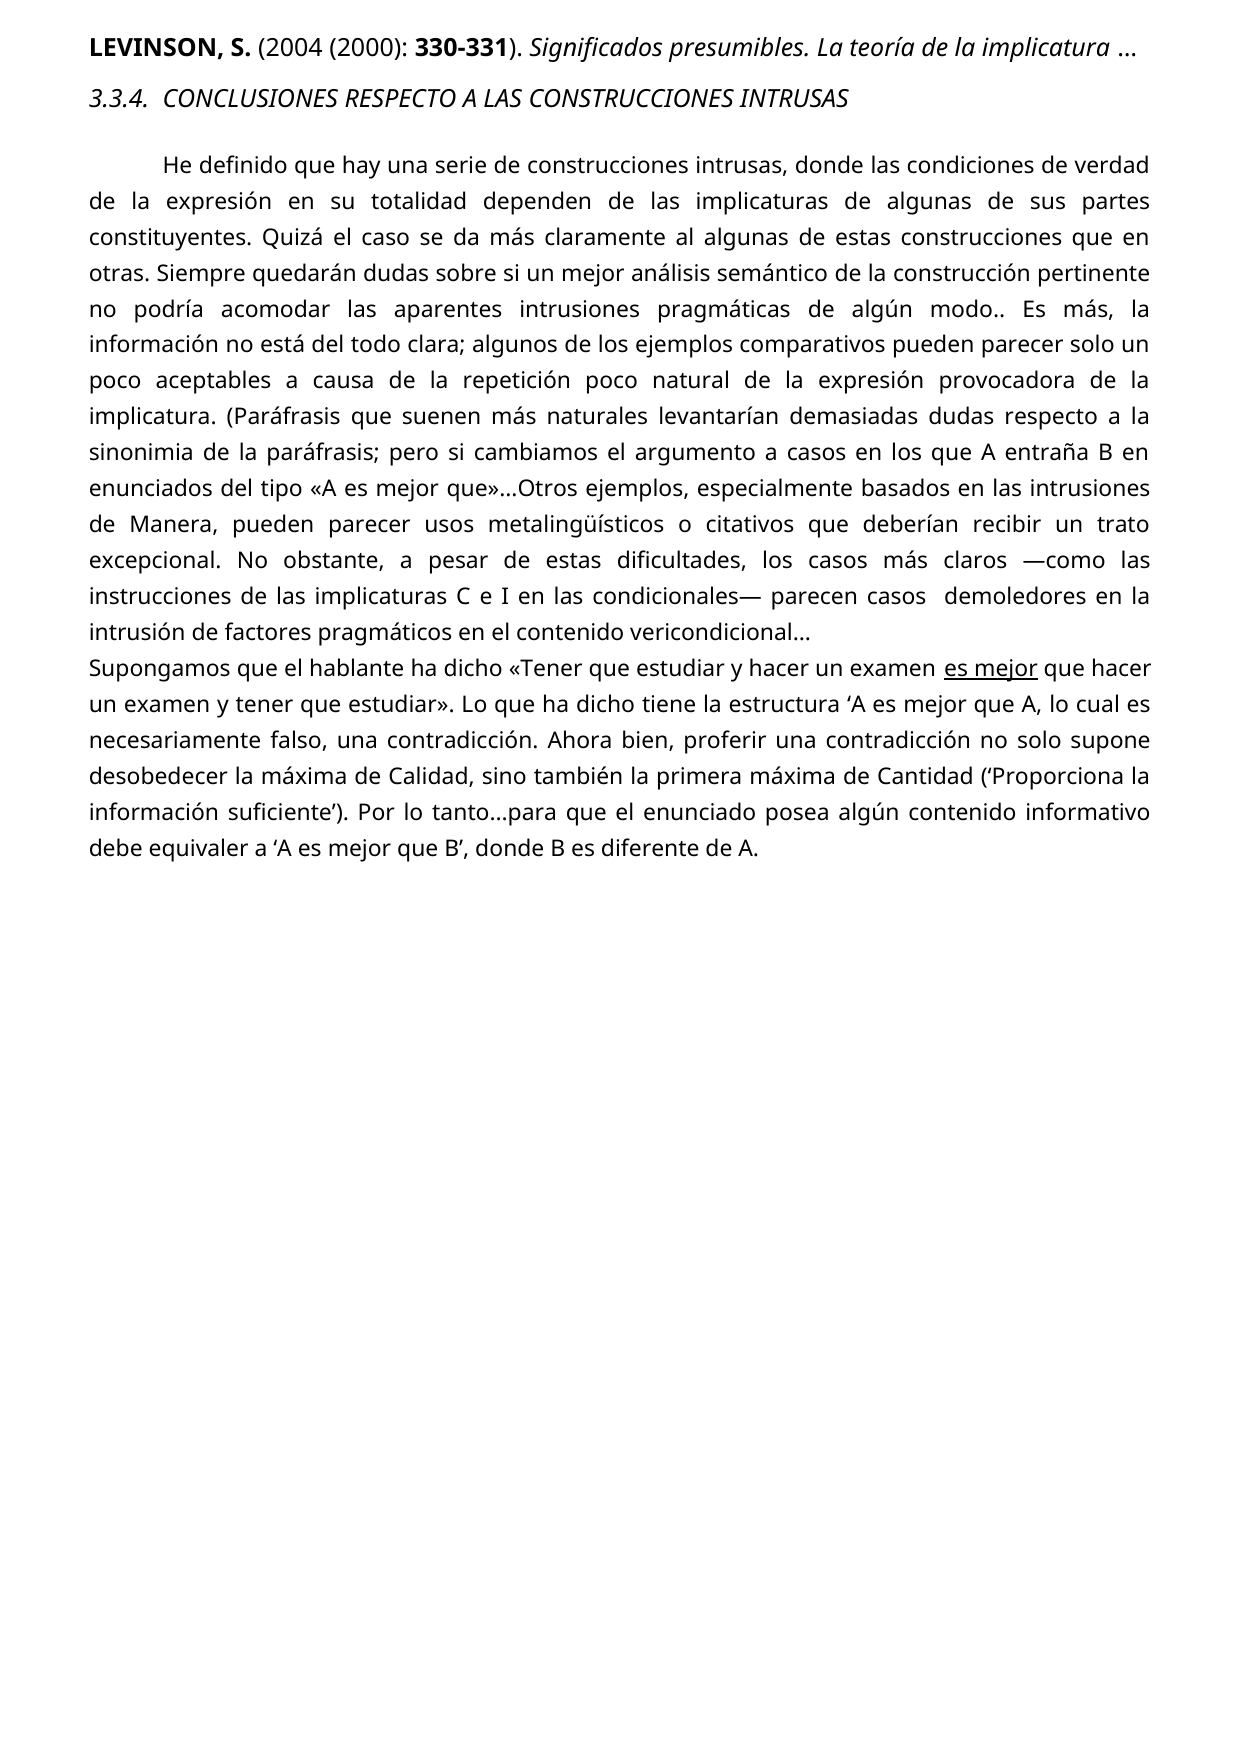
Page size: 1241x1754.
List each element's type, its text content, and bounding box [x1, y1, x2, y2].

text 3.3.4. CONCLUSIONES RESPECTO A LAS CONSTRUCCIONES INTRUSAS [88, 81, 1152, 115]
text Supongamos que el hablante ha dicho «Tener que estudiar y hacer un examen es mejor que hacer un examen y tener que estudiar». Lo que ha dicho tiene la estructura ‘A es mejor que A, lo cual es necesariamente falso, una contradicción. Ahora bien, proferir una contradicción no solo supone desobedecer la máxima de Calidad, sino también la primera máxima de Cantidad (‘Proporciona la información suficiente’). Por lo tanto…para que el enunciado posea algún contenido informativo debe equivaler a ‘A es mejor que B’, donde B es diferente de A. [88, 652, 1152, 863]
text LEVINSON, S. (2004 (2000): 330-331). Significados presumibles. La teoría de la implicatura … [88, 29, 1152, 64]
text He definido que hay una serie de construcciones intrusas, donde las condiciones de verdad de la expresión en su totalidad dependen de las implicaturas de algunas de sus partes constituyentes. Quizá el caso se da más claramente al algunas de estas construcciones que en otras. Siempre quedarán dudas sobre si un mejor análisis semántico de la construcción pertinente no podría acomodar las aparentes intrusiones pragmáticas de algún modo.. Es más, la información no está del todo clara; algunos de los ejemplos comparativos pueden parecer solo un poco aceptables a causa de la repetición poco natural de la expresión provocadora de la implicatura. (Paráfrasis que suenen más naturales levantarían demasiadas dudas respecto a la sinonimia de la paráfrasis; pero si cambiamos el argumento a casos en los que A entraña B en enunciados del tipo «A es mejor que»…Otros ejemplos, especialmente basados en las intrusiones de Manera, pueden parecer usos metalingüísticos o citativos que deberían recibir un trato excepcional. No obstante, a pesar de estas dificultades, los casos más claros —como las instrucciones de las implicaturas C e I en las condicionales— parecen casos demoledores en la intrusión de factores pragmáticos en el contenido vericondicional… [88, 149, 1152, 647]
